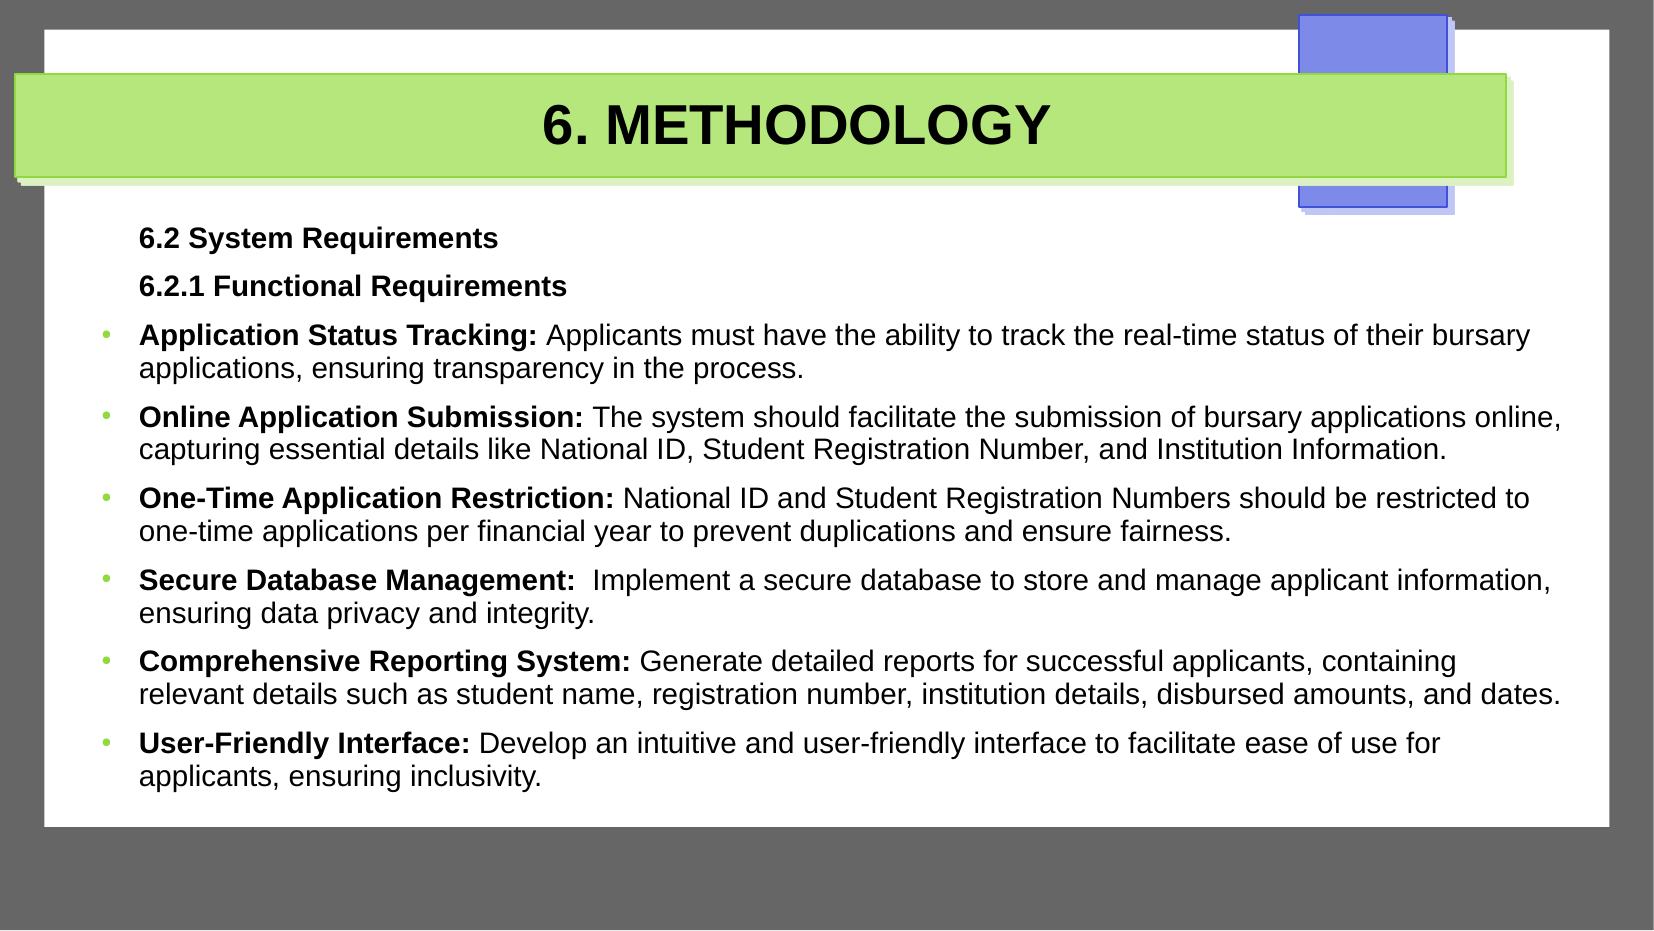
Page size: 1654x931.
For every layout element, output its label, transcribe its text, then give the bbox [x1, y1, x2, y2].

title 6. METHODOLOGY [88, 73, 1506, 178]
list 6.2 System Requirements 6.2.1 Functional Requirements Application Status Tracking: Applicants must have the ability to track the real-time status of their bursary applications, ensuring transparency in the process. Online Application Submission: The system should facilitate the submission of bursary applications online, capturing essential details like National ID, Student Registration Number, and Institution Information. One-Time Application Restriction: National ID and Student Registration Numbers should be restricted to one-time applications per financial year to prevent duplications and ensure fairness. Secure Database Management: Implement a secure database to store and manage applicant information, ensuring data privacy and integrity. Comprehensive Reporting System: Generate detailed reports for successful applicants, containing relevant details such as student name, registration number, institution details, disbursed amounts, and dates. User-Friendly Interface: Develop an intuitive and user-friendly interface to facilitate ease of use for applicants, ensuring inclusivity. [88, 221, 1565, 813]
